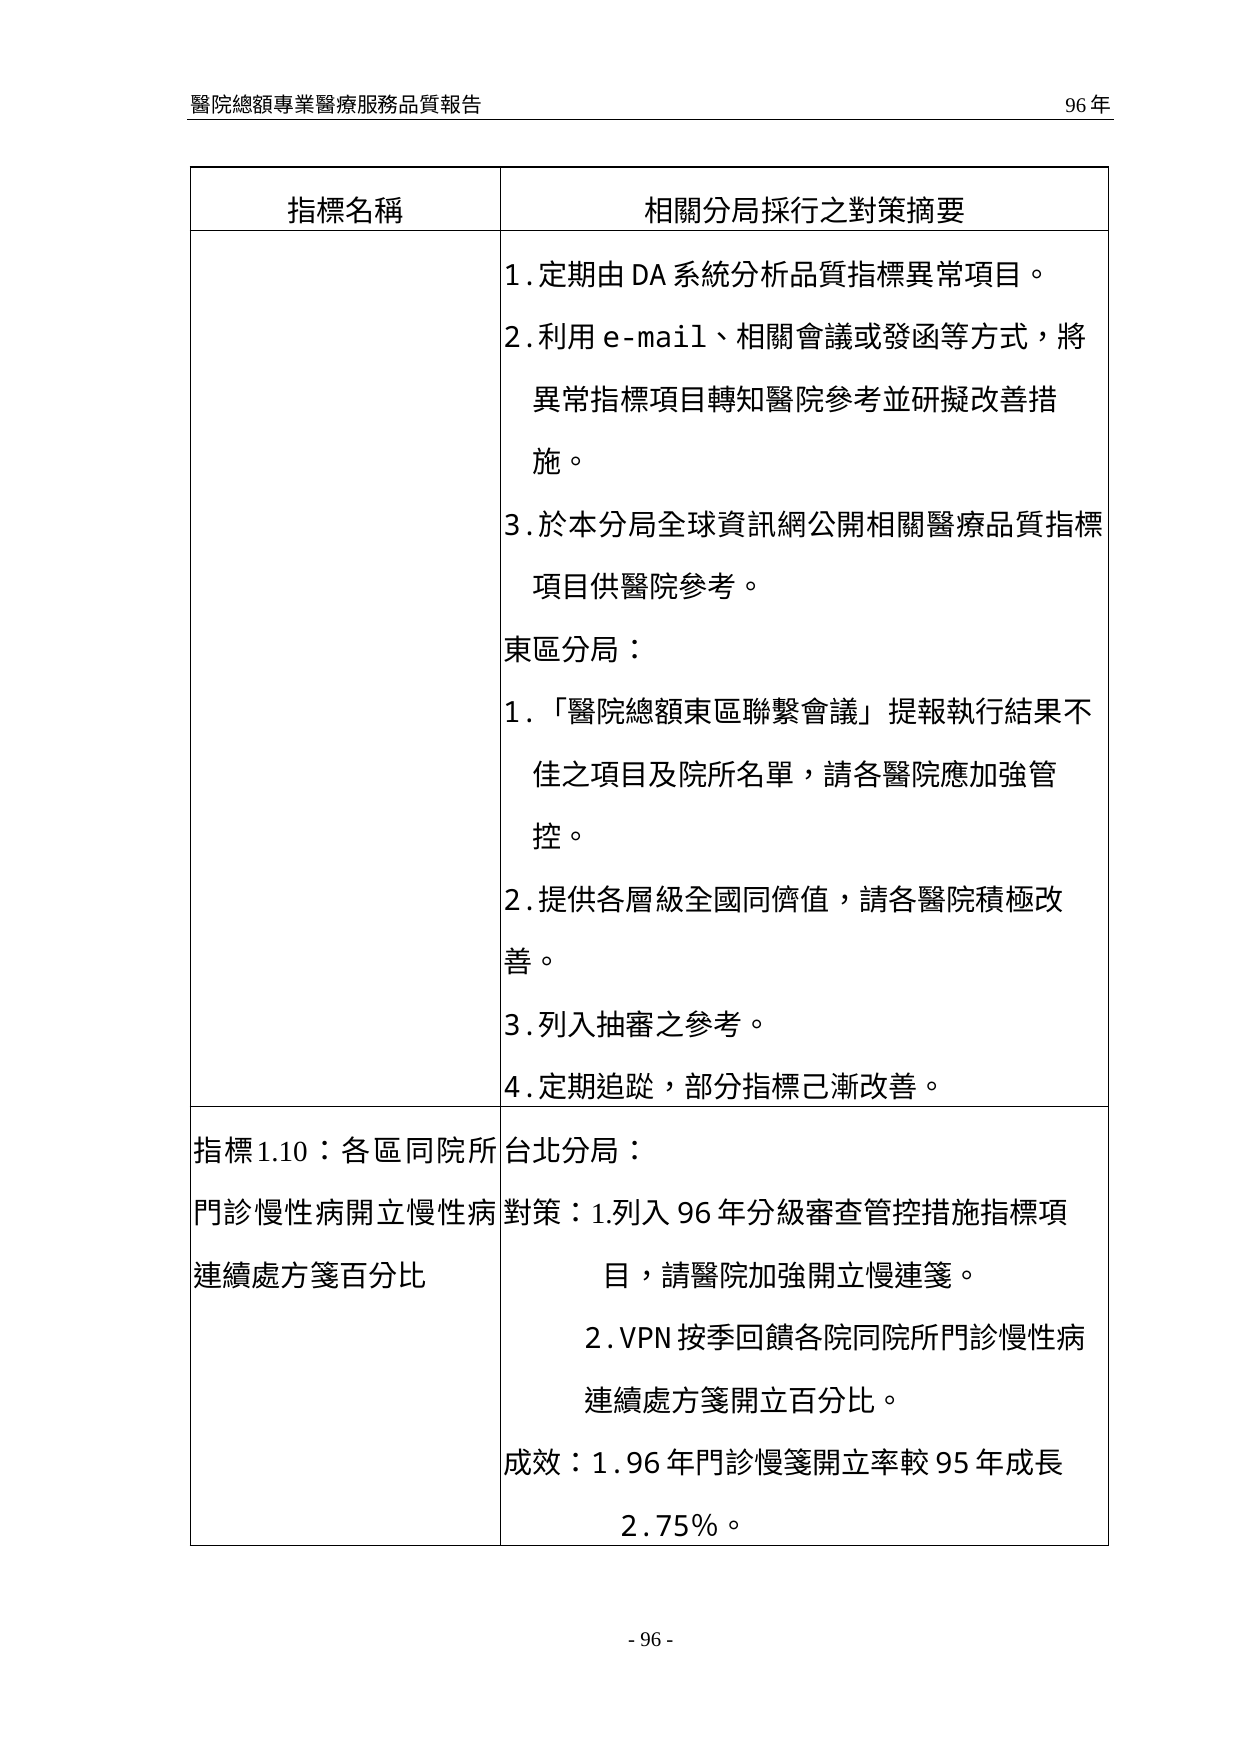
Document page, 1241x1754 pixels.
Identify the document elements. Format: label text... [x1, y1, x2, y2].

table_cell [191, 231, 500, 1106]
table_cell 指標1.10：各區同院所門診慢性病開立慢性病連續處方箋百分比 [191, 1107, 500, 1544]
table_header 相關分局採行之對策摘要 [501, 168, 1108, 230]
table_cell 台北分局： 對策：1.列入96年分級審查管控措施指標項目，請醫院加強開立慢連箋。 2.VPN按季回饋各院同院所門診慢性病連續處方箋開立百分比。 成效：1.96年門診慢箋開立率較95年成長2.75％。 [501, 1107, 1108, 1544]
table_header 指標名稱 [191, 168, 500, 230]
table_cell 1.定期由DA系統分析品質指標異常項目。 2.利用e-mail、相關會議或發函等方式，將異常指標項目轉知醫院參考並研擬改善措施。 3.於本分局全球資訊網公開相關醫療品質指標項目供醫院參考。 東區分局： 1.「醫院總額東區聯繫會議」提報執行結果不佳之項目及院所名單，請各醫院應加強管控。 2.提供各層級全國同儕值，請各醫院積極改善。 3.列入抽審之參考。 4.定期追踨，部分指標己漸改善。 [501, 231, 1108, 1106]
